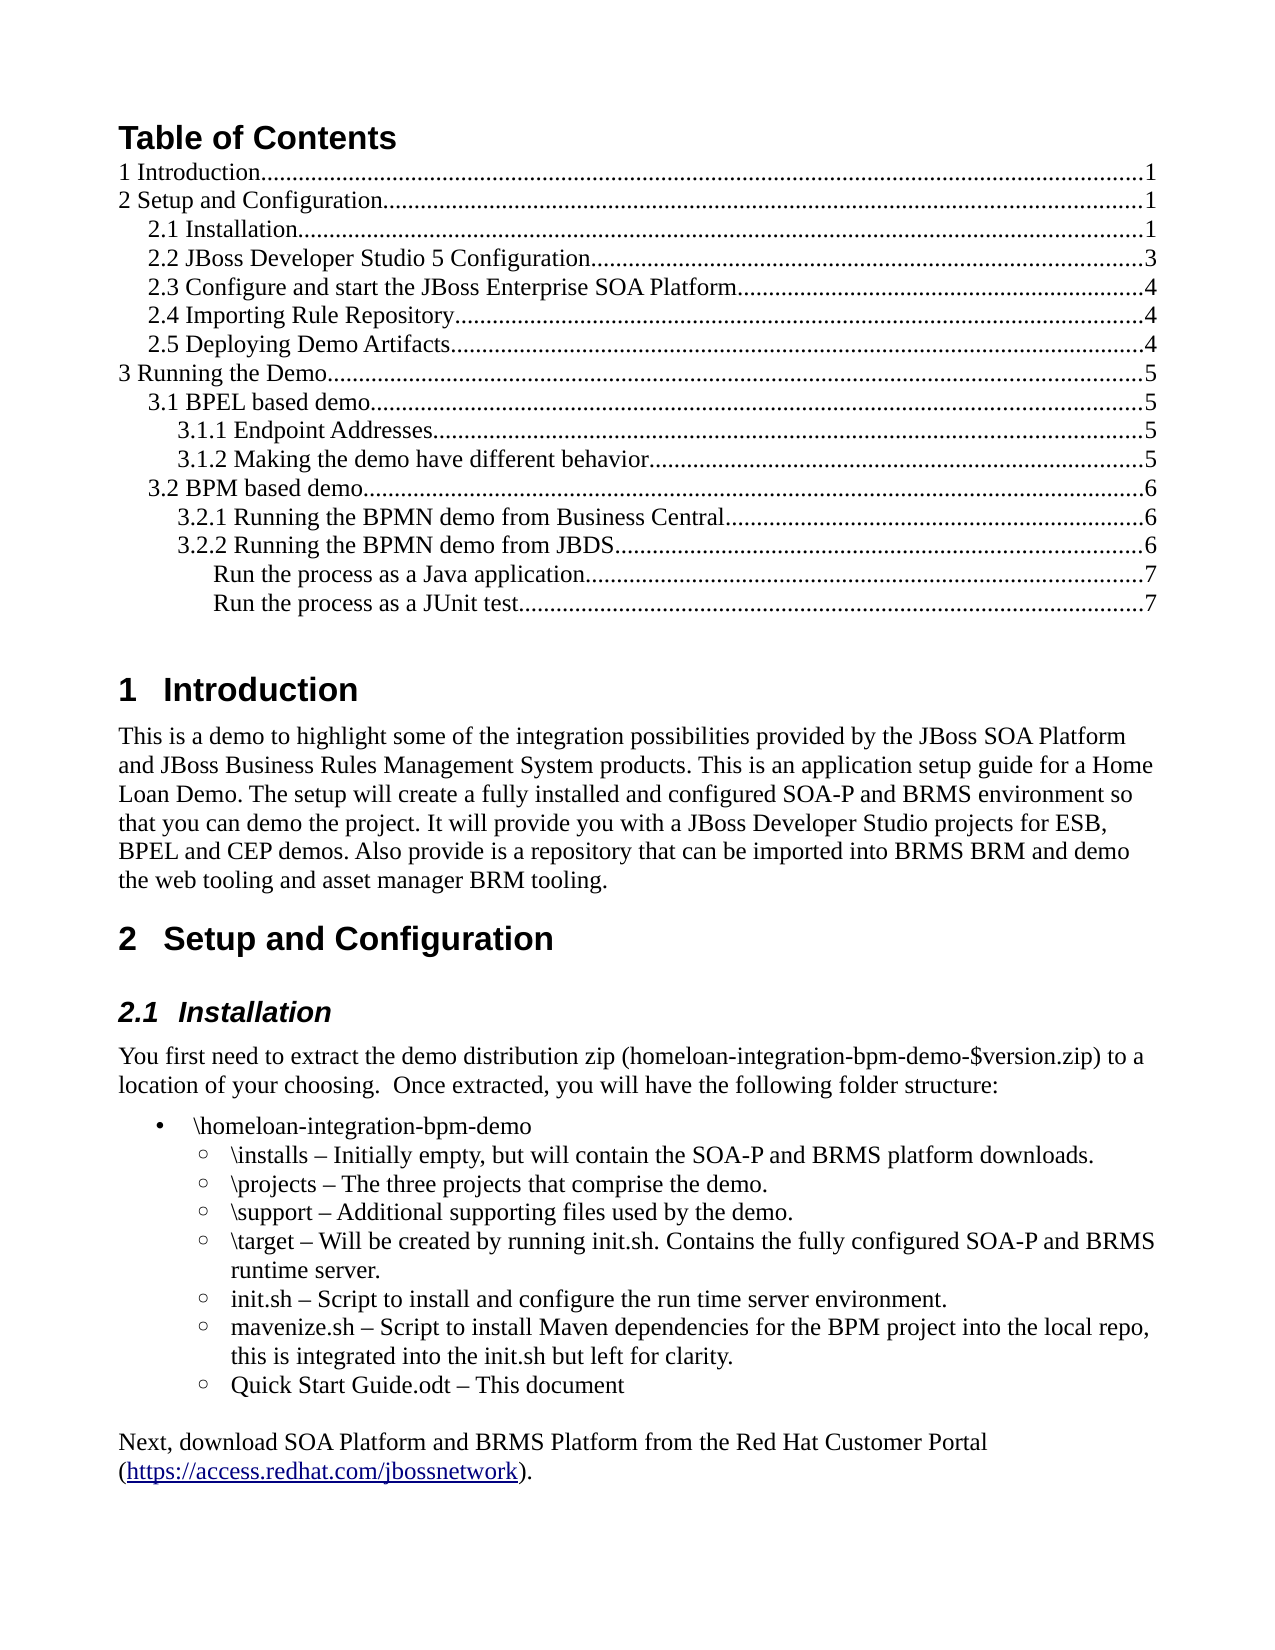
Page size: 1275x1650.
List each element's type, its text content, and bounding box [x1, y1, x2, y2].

list init.sh – Script to install and configure the run time server environment. [193, 1284, 1157, 1312]
text Run the process as a Java application 7 [207, 559, 1157, 588]
list \support – Additional supporting files used by the demo. [193, 1197, 1157, 1226]
text 2.2 JBoss Developer Studio 5 Configuration 3 [148, 243, 1157, 272]
list mavenize.sh – Script to install Maven dependencies for the BPM project into the local repo, this is integrated into the init.sh but left for clarity. [193, 1312, 1157, 1370]
list Quick Start Guide.odt – This document [193, 1370, 1157, 1399]
text 3 Running the Demo 5 [118, 358, 1157, 387]
list \projects – The three projects that comprise the demo. [193, 1169, 1157, 1197]
list \target – Will be created by running init.sh. Contains the fully configured SOA-P and BRMS runtime server. [193, 1226, 1157, 1284]
text Run the process as a JUnit test 7 [207, 588, 1157, 617]
subtitle Setup and Configuration [118, 919, 1157, 958]
text 3.2.2 Running the BPMN demo from JBDS 6 [177, 530, 1157, 559]
list \homeloan-integration-bpm-demo [156, 1111, 1157, 1140]
text 2.1 Installation 1 [148, 214, 1157, 243]
text Next, download SOA Platform and BRMS Platform from the Red Hat Customer Portal (https://access.redhat.com/jbossnetwork). [118, 1427, 1157, 1485]
text 3.2.1 Running the BPMN demo from Business Central 6 [177, 502, 1157, 530]
text 3.2 BPM based demo 6 [148, 473, 1157, 502]
text 1 Introduction 1 [118, 157, 1157, 185]
text This is a demo to highlight some of the integration possibilities provided by the JBoss SOA Platform and JBoss Business Rules Management System products. This is an application setup guide for a Home Loan Demo. The setup will create a fully installed and configured SOA-P and BRMS environment so that you can demo the project. It will provide you with a JBoss Developer Studio projects for ESB, BPEL and CEP demos. Also provide is a repository that can be imported into BRMS BRM and demo the web tooling and asset manager BRM tooling. [118, 721, 1157, 894]
subtitle Installation [118, 995, 1157, 1029]
text 2 Setup and Configuration 1 [118, 185, 1157, 214]
subtitle Introduction [118, 670, 1157, 709]
text You first need to extract the demo distribution zip (homeloan-integration-bpm-demo-$version.zip) to a location of your choosing. Once extracted, you will have the following folder structure: [118, 1041, 1157, 1099]
text 2.5 Deploying Demo Artifacts 4 [148, 329, 1157, 358]
list \installs – Initially empty, but will contain the SOA-P and BRMS platform downloads. [193, 1140, 1157, 1169]
text 3.1.1 Endpoint Addresses 5 [177, 415, 1157, 444]
subtitle Table of Contents [118, 118, 1157, 157]
text 2.3 Configure and start the JBoss Enterprise SOA Platform 4 [148, 272, 1157, 300]
text 3.1 BPEL based demo 5 [148, 387, 1157, 415]
text 2.4 Importing Rule Repository 4 [148, 300, 1157, 329]
text 3.1.2 Making the demo have different behavior 5 [177, 444, 1157, 473]
